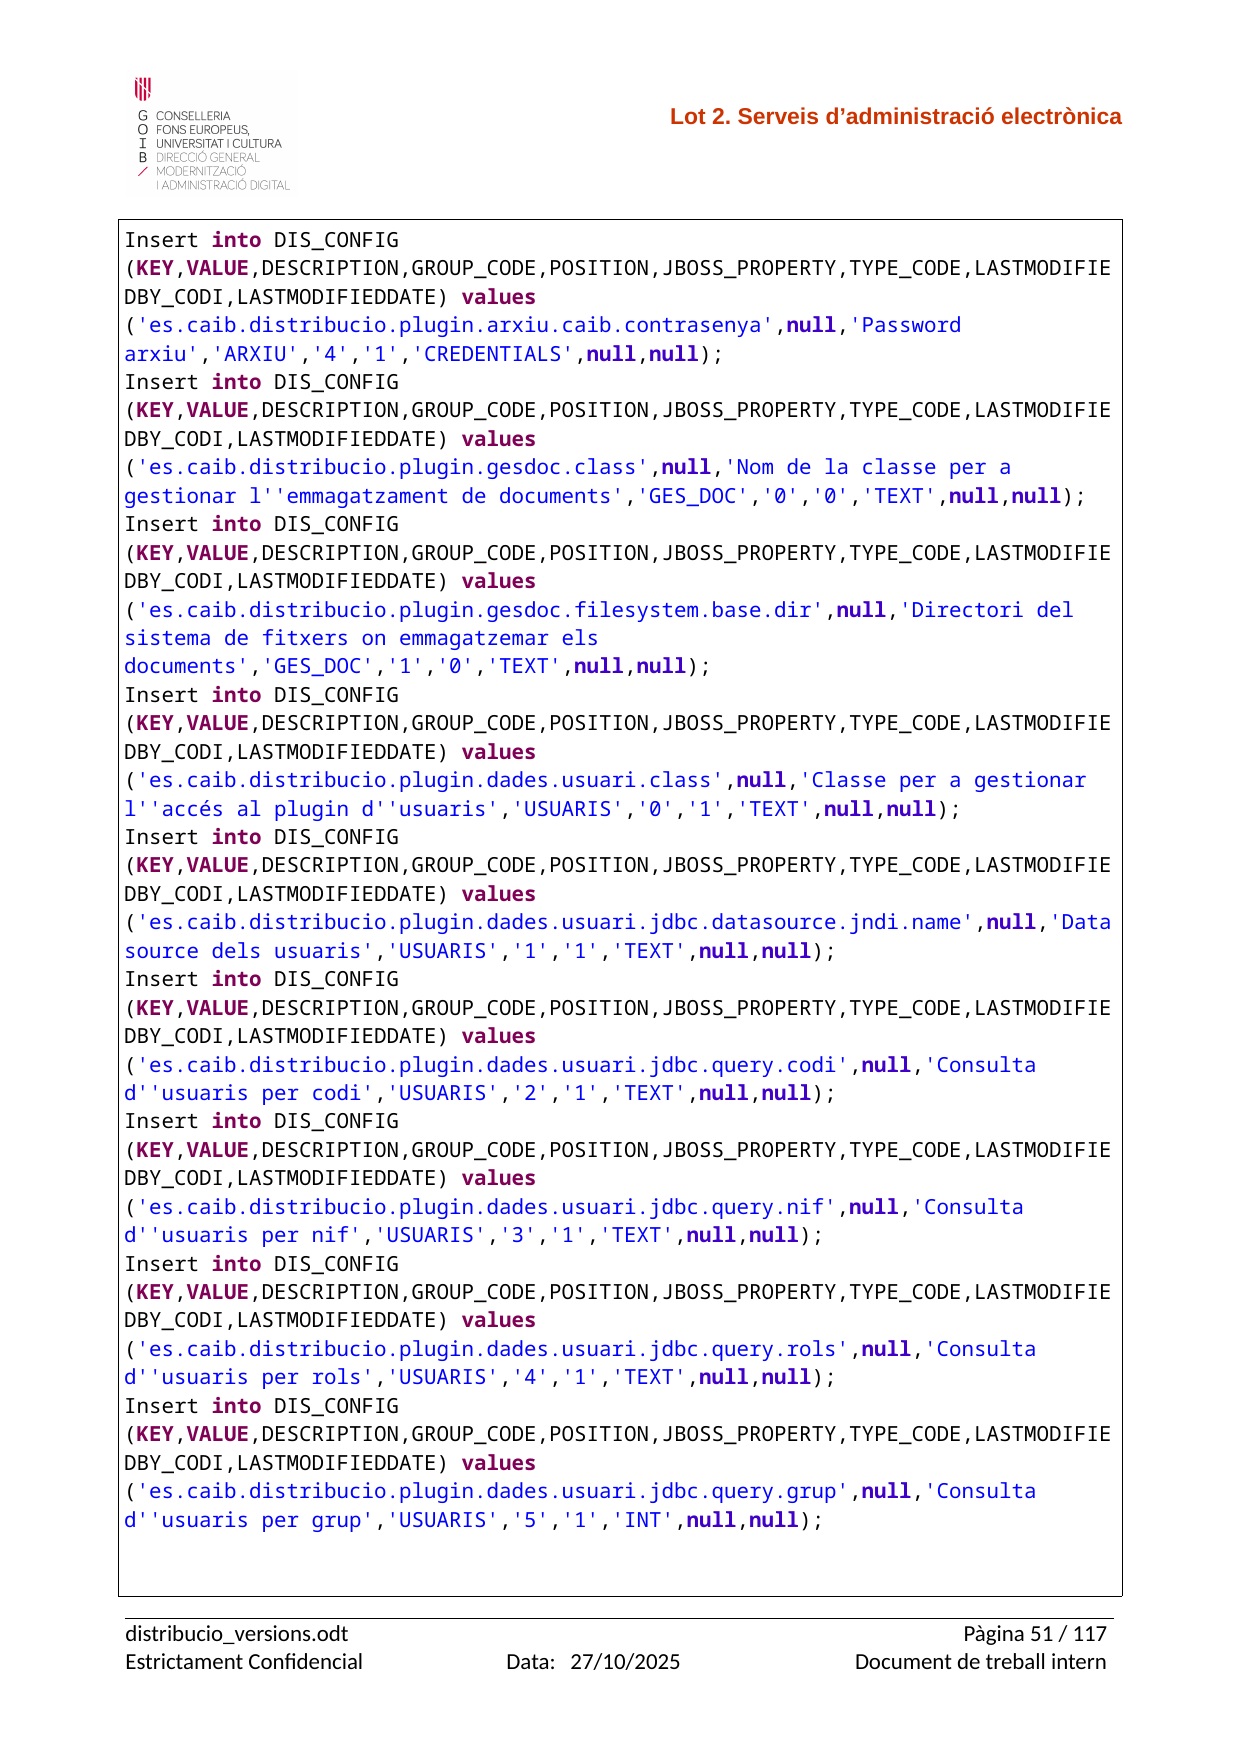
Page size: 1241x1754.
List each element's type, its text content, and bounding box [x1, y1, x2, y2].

table_header Insert into DIS_CONFIG (KEY,VALUE,DESCRIPTION,GROUP_CODE,POSITION,JBOSS_PROPERTY,TYPE_CODE,LASTMODIFIEDBY_CODI,LASTMODIFIEDDATE) values ('es.caib.distribucio.plugin.arxiu.caib.contrasenya',null,'Password arxiu','ARXIU','4','1','CREDENTIALS',null,null); Insert into DIS_CONFIG (KEY,VALUE,DESCRIPTION,GROUP_CODE,POSITION,JBOSS_PROPERTY,TYPE_CODE,LASTMODIFIEDBY_CODI,LASTMODIFIEDDATE) values ('es.caib.distribucio.plugin.gesdoc.class',null,'Nom de la classe per a gestionar l''emmagatzament de documents','GES_DOC','0','0','TEXT',null,null); Insert into DIS_CONFIG (KEY,VALUE,DESCRIPTION,GROUP_CODE,POSITION,JBOSS_PROPERTY,TYPE_CODE,LASTMODIFIEDBY_CODI,LASTMODIFIEDDATE) values ('es.caib.distribucio.plugin.gesdoc.filesystem.base.dir',null,'Directori del sistema de fitxers on emmagatzemar els documents','GES_DOC','1','0','TEXT',null,null); Insert into DIS_CONFIG (KEY,VALUE,DESCRIPTION,GROUP_CODE,POSITION,JBOSS_PROPERTY,TYPE_CODE,LASTMODIFIEDBY_CODI,LASTMODIFIEDDATE) values ('es.caib.distribucio.plugin.dades.usuari.class',null,'Classe per a gestionar l''accés al plugin d''usuaris','USUARIS','0','1','TEXT',null,null); Insert into DIS_CONFIG (KEY,VALUE,DESCRIPTION,GROUP_CODE,POSITION,JBOSS_PROPERTY,TYPE_CODE,LASTMODIFIEDBY_CODI,LASTMODIFIEDDATE) values ('es.caib.distribucio.plugin.dades.usuari.jdbc.datasource.jndi.name',null,'Datasource dels usuaris','USUARIS','1','1','TEXT',null,null); Insert into DIS_CONFIG (KEY,VALUE,DESCRIPTION,GROUP_CODE,POSITION,JBOSS_PROPERTY,TYPE_CODE,LASTMODIFIEDBY_CODI,LASTMODIFIEDDATE) values ('es.caib.distribucio.plugin.dades.usuari.jdbc.query.codi',null,'Consulta d''usuaris per codi','USUARIS','2','1','TEXT',null,null); Insert into DIS_CONFIG (KEY,VALUE,DESCRIPTION,GROUP_CODE,POSITION,JBOSS_PROPERTY,TYPE_CODE,LASTMODIFIEDBY_CODI,LASTMODIFIEDDATE) values ('es.caib.distribucio.plugin.dades.usuari.jdbc.query.nif',null,'Consulta d''usuaris per nif','USUARIS','3','1','TEXT',null,null); Insert into DIS_CONFIG (KEY,VALUE,DESCRIPTION,GROUP_CODE,POSITION,JBOSS_PROPERTY,TYPE_CODE,LASTMODIFIEDBY_CODI,LASTMODIFIEDDATE) values ('es.caib.distribucio.plugin.dades.usuari.jdbc.query.rols',null,'Consulta d''usuaris per rols','USUARIS','4','1','TEXT',null,null); Insert into DIS_CONFIG (KEY,VALUE,DESCRIPTION,GROUP_CODE,POSITION,JBOSS_PROPERTY,TYPE_CODE,LASTMODIFIEDBY_CODI,LASTMODIFIEDDATE) values ('es.caib.distribucio.plugin.dades.usuari.jdbc.query.grup',null,'Consulta d''usuaris per grup','USUARIS','5','1','INT',null,null); [119, 220, 1122, 1596]
picture [126, 70, 299, 197]
